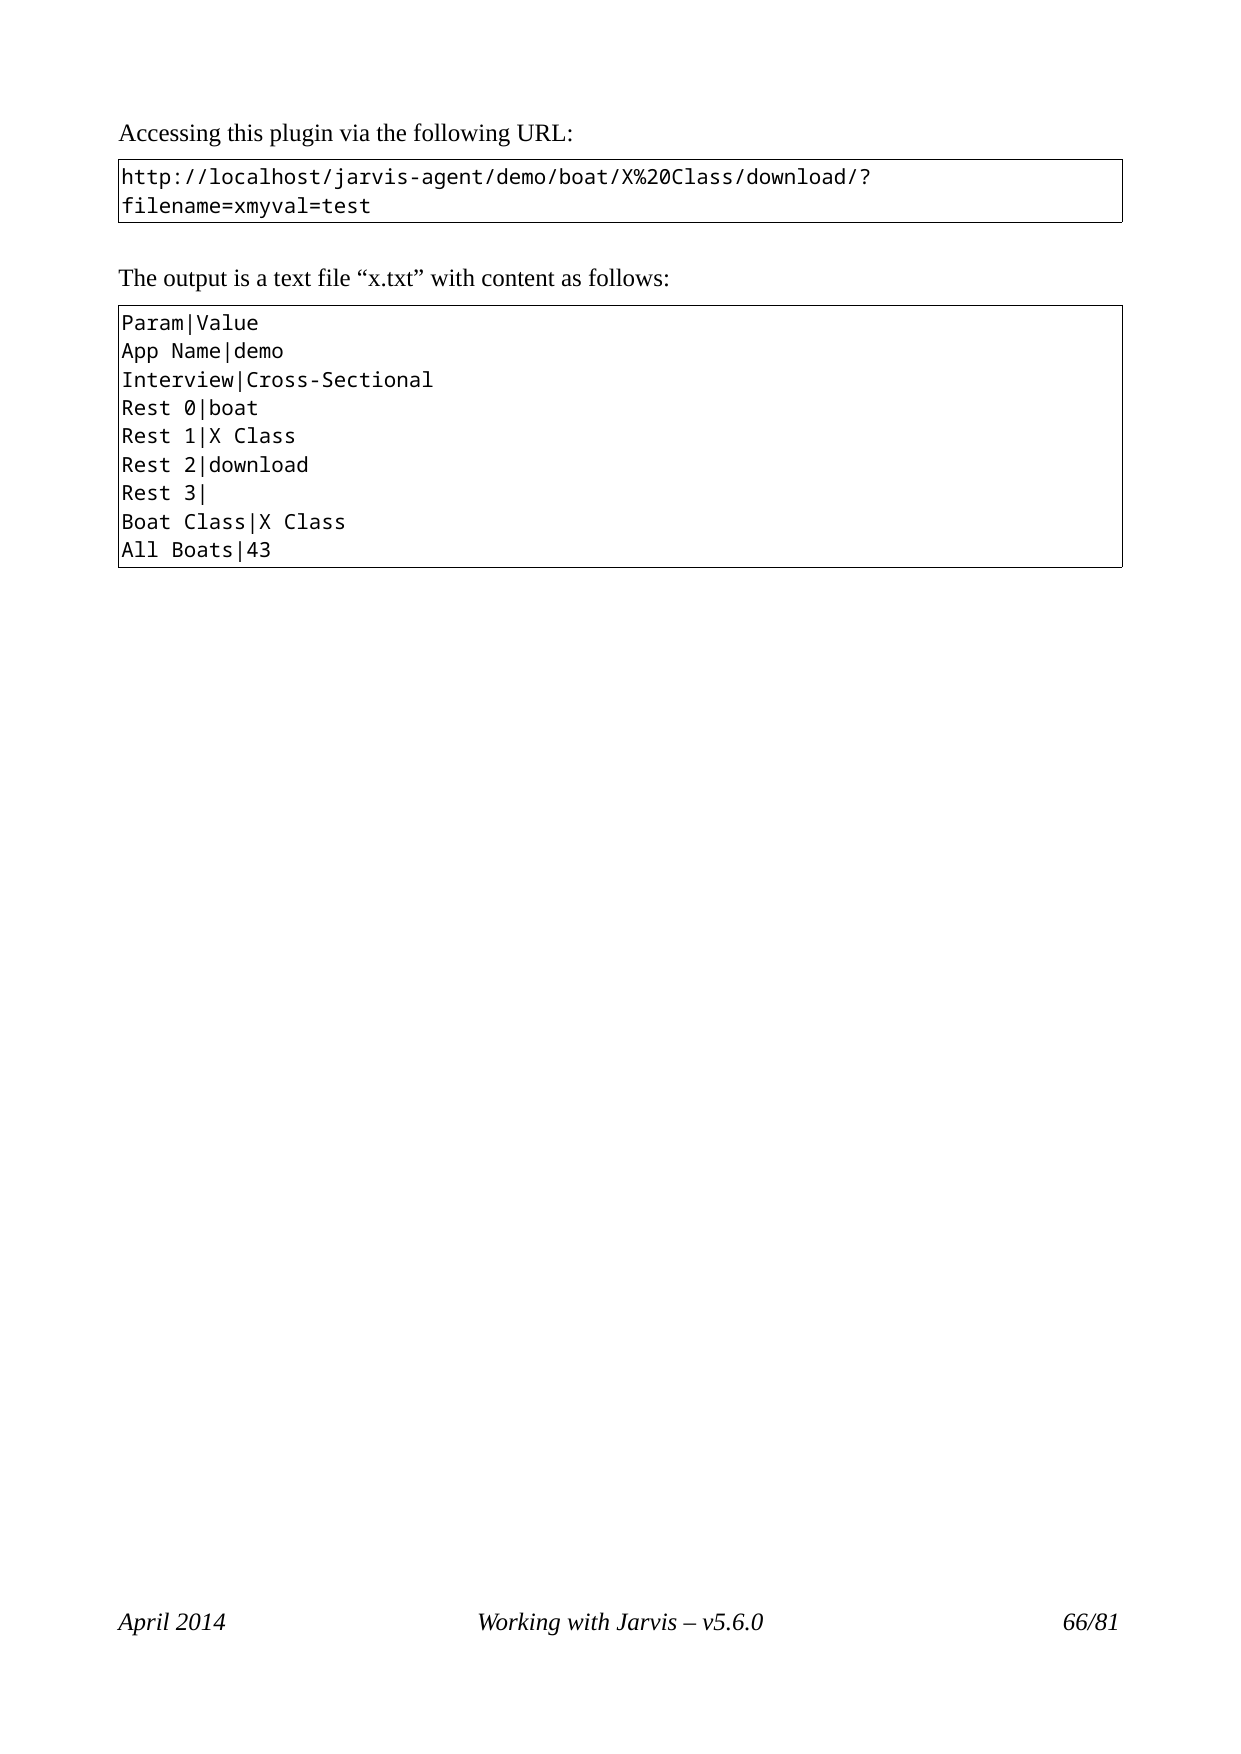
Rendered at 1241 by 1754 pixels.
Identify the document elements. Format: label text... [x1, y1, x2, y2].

text All Boats|43 [119, 532, 1122, 567]
text Param|Value [119, 306, 1122, 333]
text Accessing this plugin via the following URL: [118, 118, 1122, 147]
text http://localhost/jarvis-agent/demo/boat/X%20Class/download/?filename=xmyval=test [119, 160, 1122, 222]
text Rest 0|boat [119, 390, 1122, 418]
text Interview|Cross-Sectional [119, 362, 1122, 390]
text The output is a text file “x.txt” with content as follows: [118, 263, 1122, 292]
text Rest 2|download [119, 447, 1122, 475]
text Rest 3| [119, 475, 1122, 504]
text App Name|demo [119, 333, 1122, 362]
text Boat Class|X Class [119, 504, 1122, 532]
text Rest 1|X Class [119, 418, 1122, 447]
